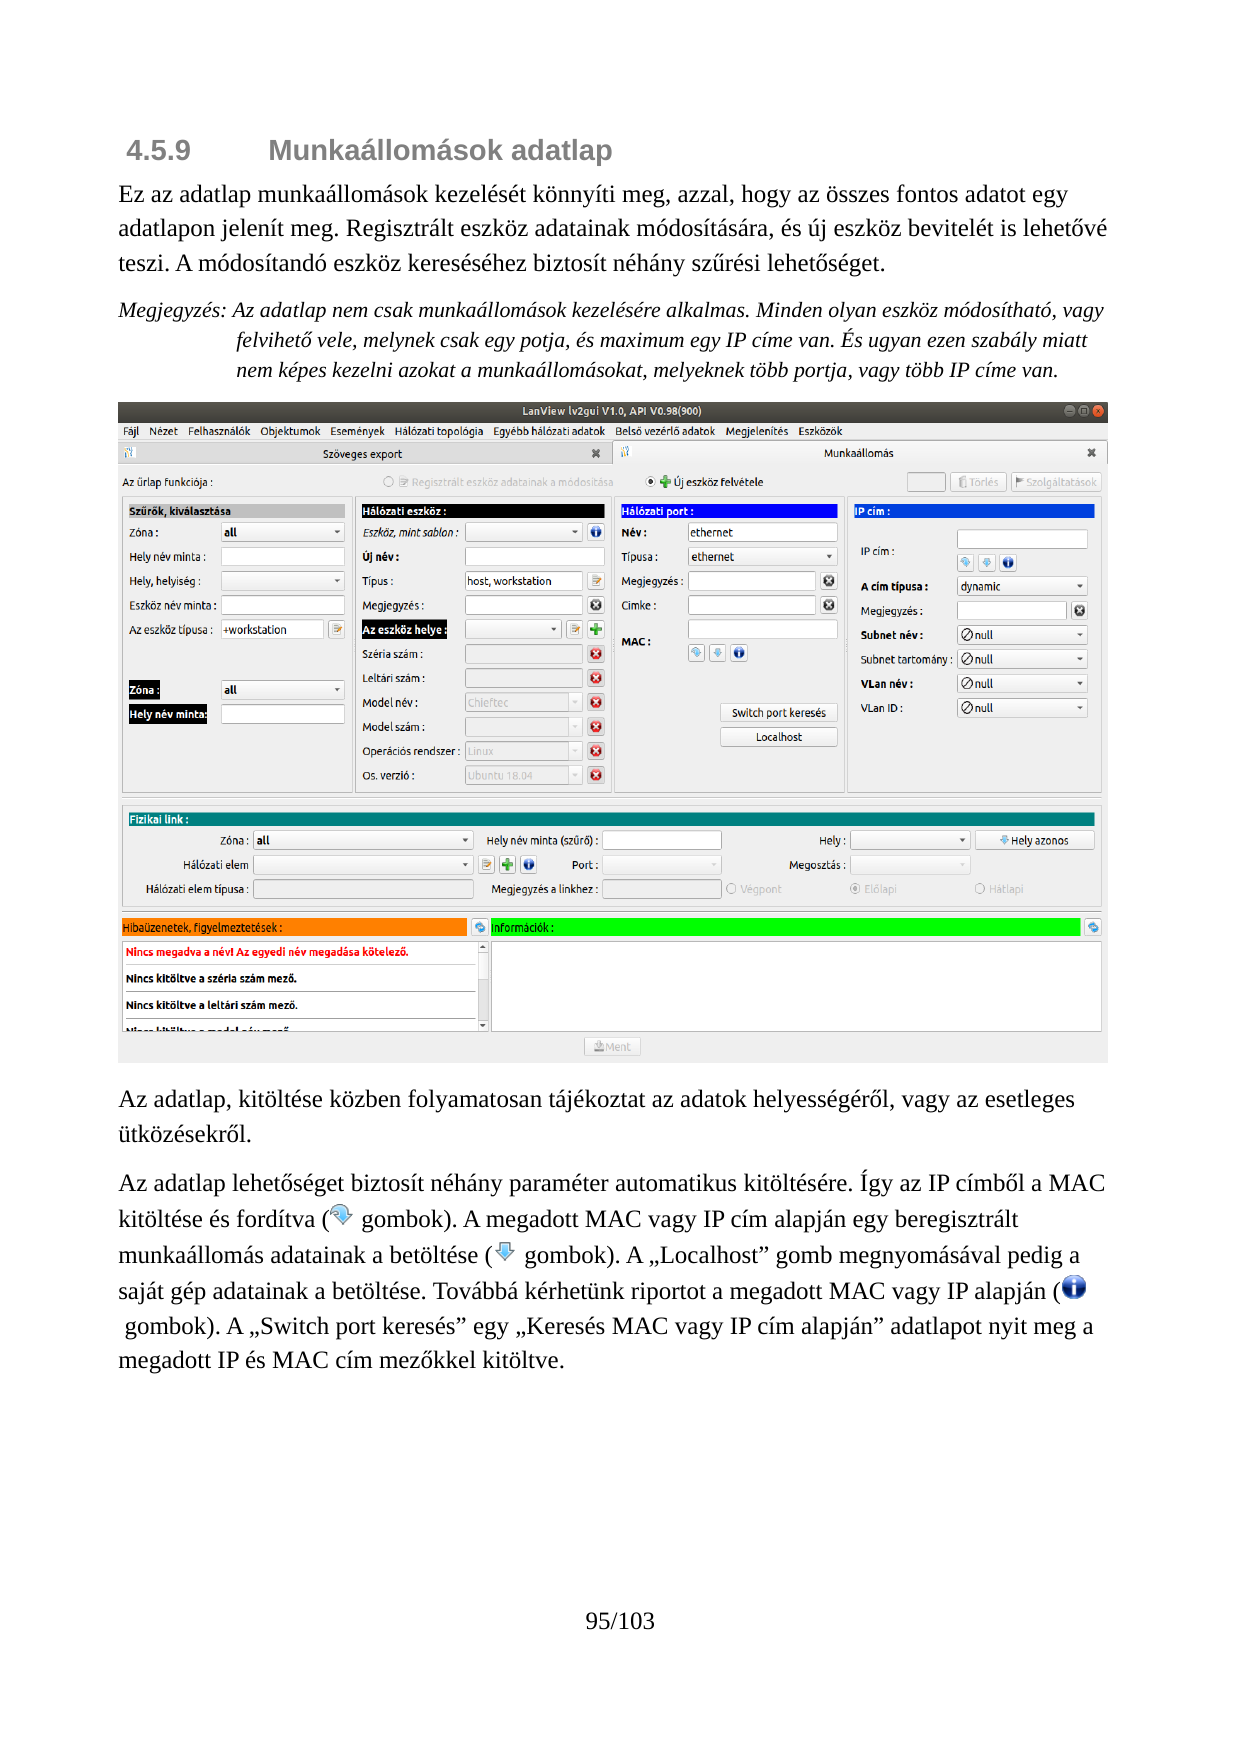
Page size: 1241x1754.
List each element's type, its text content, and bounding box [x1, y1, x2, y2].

picture [118, 402, 1108, 1064]
text Ez az adatlap munkaállomások kezelését könnyíti meg, azzal, hogy az összes fontos adatot egy adatlapon jelenít meg. Regisztrált eszköz adatainak módosítására, és új eszköz bevitelét is lehetővé teszi. A módosítandó eszköz kereséséhez biztosít néhány szűrési lehetőséget. [118, 179, 1122, 276]
text Megjegyzés: Az adatlap nem csak munkaállomások kezelésére alkalmas. Minden olyan eszköz módosítható, vagy felvihető vele, melynek csak egy potja, és maximum egy IP címe van. És ugyan ezen szabály miatt nem képes kezelni azokat a munkaállomásokat, melyeknek több portja, vagy több IP címe van. [118, 297, 1122, 382]
text Az adatlap lehetőséget biztosít néhány paraméter automatikus kitöltésére. Így az IP címből a MAC kitöltése és fordítva ( gombok). A megadott MAC vagy IP cím alapján egy beregisztrált munkaállomás adatainak a betöltése ( gombok). A „Localhost” gomb megnyomásával pedig a saját gép adatainak a betöltése. Továbbá kérhetünk riportot a megadott MAC vagy IP alapján ( gombok). A „Switch port keresés” egy „Keresés MAC vagy IP cím alapján” adatlapot nyit meg a megadott IP és MAC cím mezőkkel kitöltve. [118, 1168, 1122, 1374]
picture [492, 1238, 518, 1264]
picture [330, 1202, 355, 1228]
text Az adatlap, kitöltése közben folyamatosan tájékoztat az adatok helyességéről, vagy az esetleges ütközésekről. [118, 1084, 1122, 1147]
subtitle Munkaállomások adatlap [118, 133, 1122, 166]
picture [1061, 1274, 1087, 1300]
